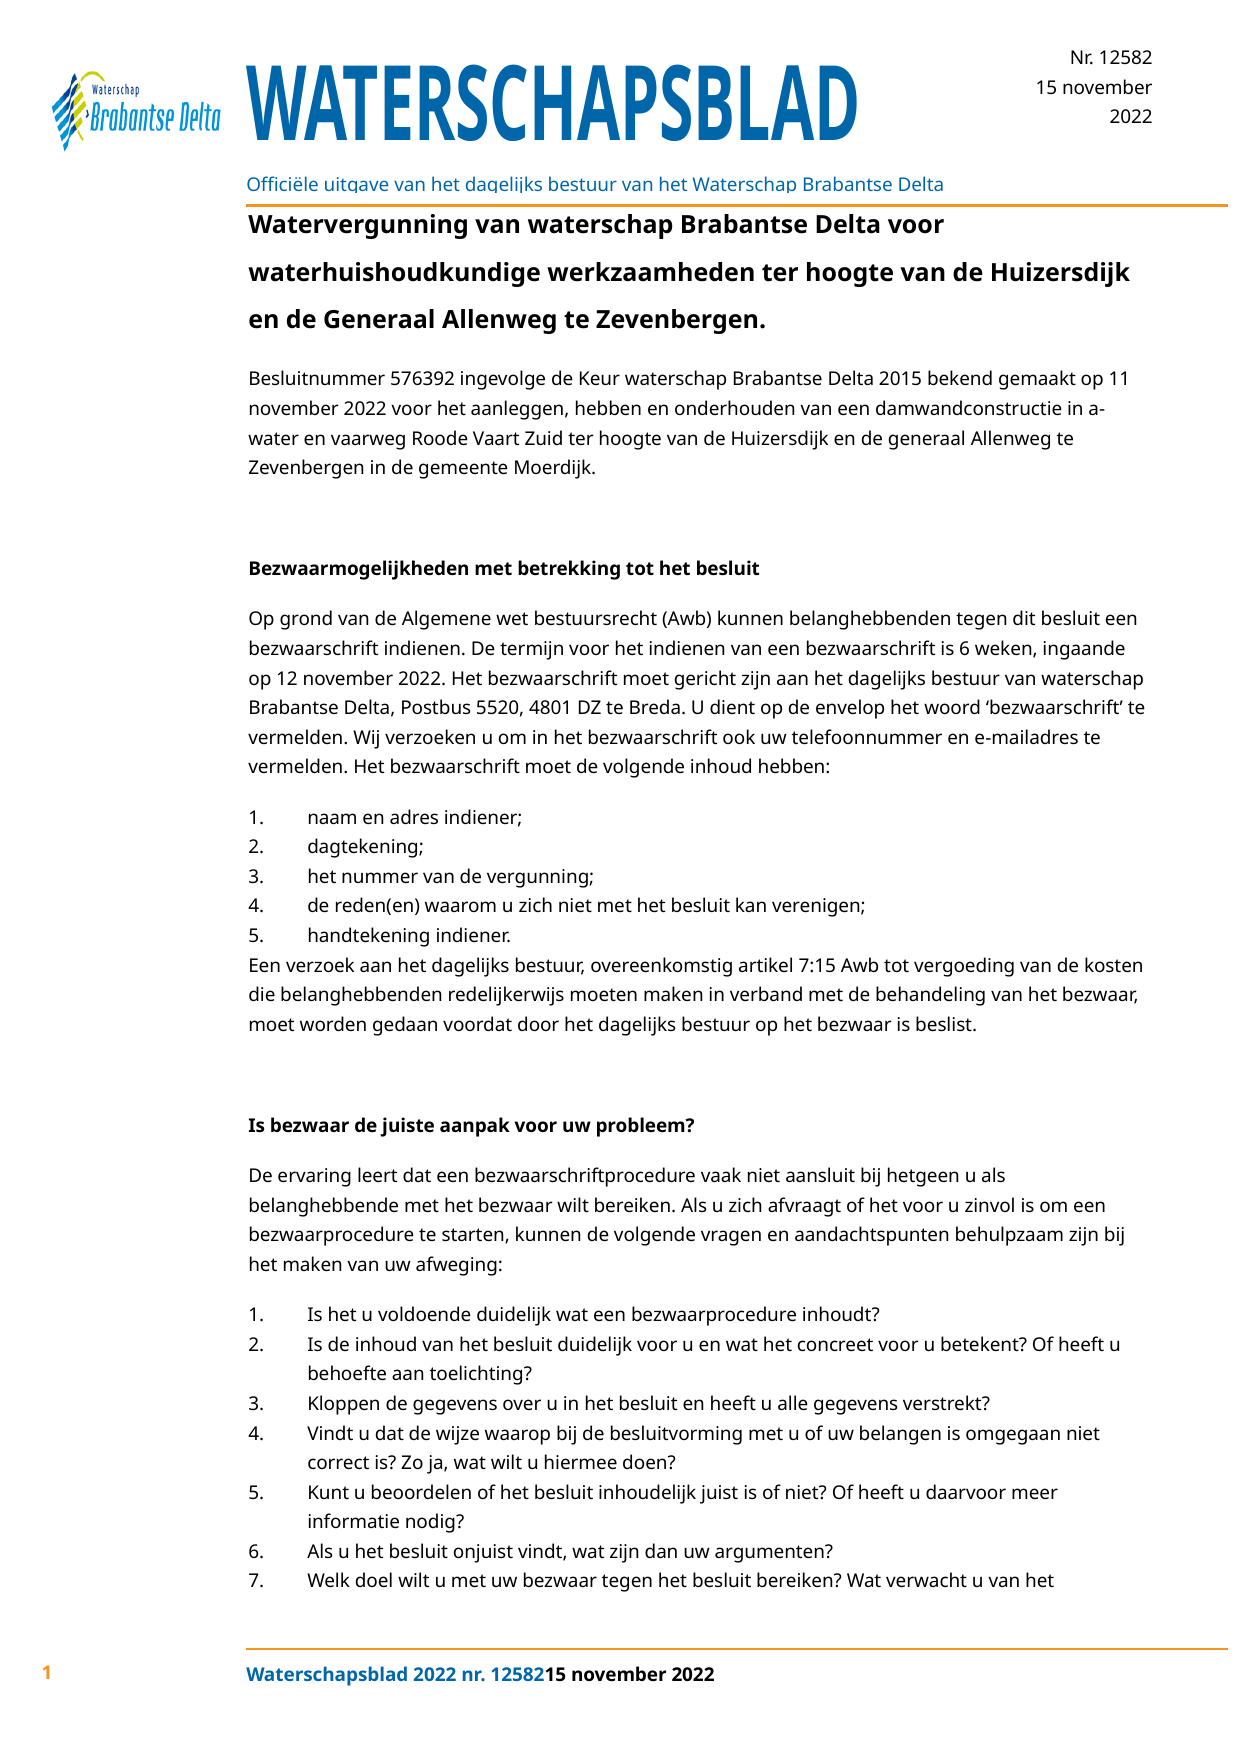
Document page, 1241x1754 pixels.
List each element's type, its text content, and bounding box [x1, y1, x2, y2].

text Op grond van de Algemene wet bestuursrecht (Awb) kunnen belanghebbenden tegen dit besluit een bezwaarschrift indienen. De termijn voor het indienen van een bezwaarschrift is 6 weken, ingaande op 12 november 2022. Het bezwaarschrift moet gericht zijn aan het dagelijks bestuur van waterschap Brabantse Delta, Postbus 5520, 4801 DZ te Breda. U dient op de envelop het woord ‘bezwaarschrift’ te vermelden. Wij verzoeken u om in het bezwaarschrift ook uw telefoonnummer en e‑mailadres te vermelden. Het bezwaarschrift moet de volgende inhoud hebben: [248, 606, 1152, 779]
list handtekening indiener. [248, 922, 1152, 948]
text Watervergunning van waterschap Brabantse Delta voor waterhuishoudkundige werkzaamheden ter hoogte van de Huizersdijk en de Generaal Allenweg te Zevenbergen. [248, 207, 1152, 336]
text De ervaring leert dat een bezwaarschriftprocedure vaak niet aansluit bij hetgeen u als belanghebbende met het bezwaar wilt bereiken. Als u zich afvraagt of het voor u zinvol is om een bezwaarprocedure te starten, kunnen de volgende vragen en aandachtspunten behulpzaam zijn bij het maken van uw afweging: [248, 1162, 1152, 1277]
text Besluitnummer 576392 ingevolge de Keur waterschap Brabantse Delta 2015 bekend gemaakt op 11 november 2022 voor het aanleggen, hebben en onderhouden van een damwandconstructie in a-water en vaarweg Roode Vaart Zuid ter hoogte van de Huizersdijk en de generaal Allenweg te Zevenbergen in de gemeente Moerdijk. [248, 366, 1152, 480]
list de reden(en) waarom u zich niet met het besluit kan verenigen; [248, 893, 1152, 918]
list Welk doel wilt u met uw bezwaar tegen het besluit bereiken? Wat verwacht u van het [248, 1568, 1152, 1593]
list Kunt u beoordelen of het besluit inhoudelijk juist is of niet? Of heeft u daarvoor meer informatie nodig? [248, 1479, 1152, 1534]
picture [41, 47, 231, 172]
text Is bezwaar de juiste aanpak voor uw probleem? [248, 1112, 1152, 1137]
text Bezwaarmogelijkheden met betrekking tot het besluit [248, 555, 1152, 581]
list Is de inhoud van het besluit duidelijk voor u en wat het concreet voor u betekent? Of heeft u behoefte aan toelichting? [248, 1331, 1152, 1386]
list Vindt u dat de wijze waarop bij de besluitvorming met u of uw belangen is omgegaan niet correct is? Zo ja, wat wilt u hiermee doen? [248, 1420, 1152, 1475]
list Kloppen de gegevens over u in het besluit en heeft u alle gegevens verstrekt? [248, 1390, 1152, 1416]
list naam en adres indiener; [248, 804, 1152, 829]
list Als u het besluit onjuist vindt, wat zijn dan uw argumenten? [248, 1538, 1152, 1564]
list dagtekening; [248, 833, 1152, 859]
list het nummer van de vergunning; [248, 863, 1152, 889]
text Een verzoek aan het dagelijks bestuur, overeenkomstig artikel 7:15 Awb tot vergoeding van de kosten die belanghebbenden redelijkerwijs moeten maken in verband met de behandeling van het bezwaar, moet worden gedaan voordat door het dagelijks bestuur op het bezwaar is beslist. [248, 952, 1152, 1037]
list Is het u voldoende duidelijk wat een bezwaarprocedure inhoudt? [248, 1301, 1152, 1327]
